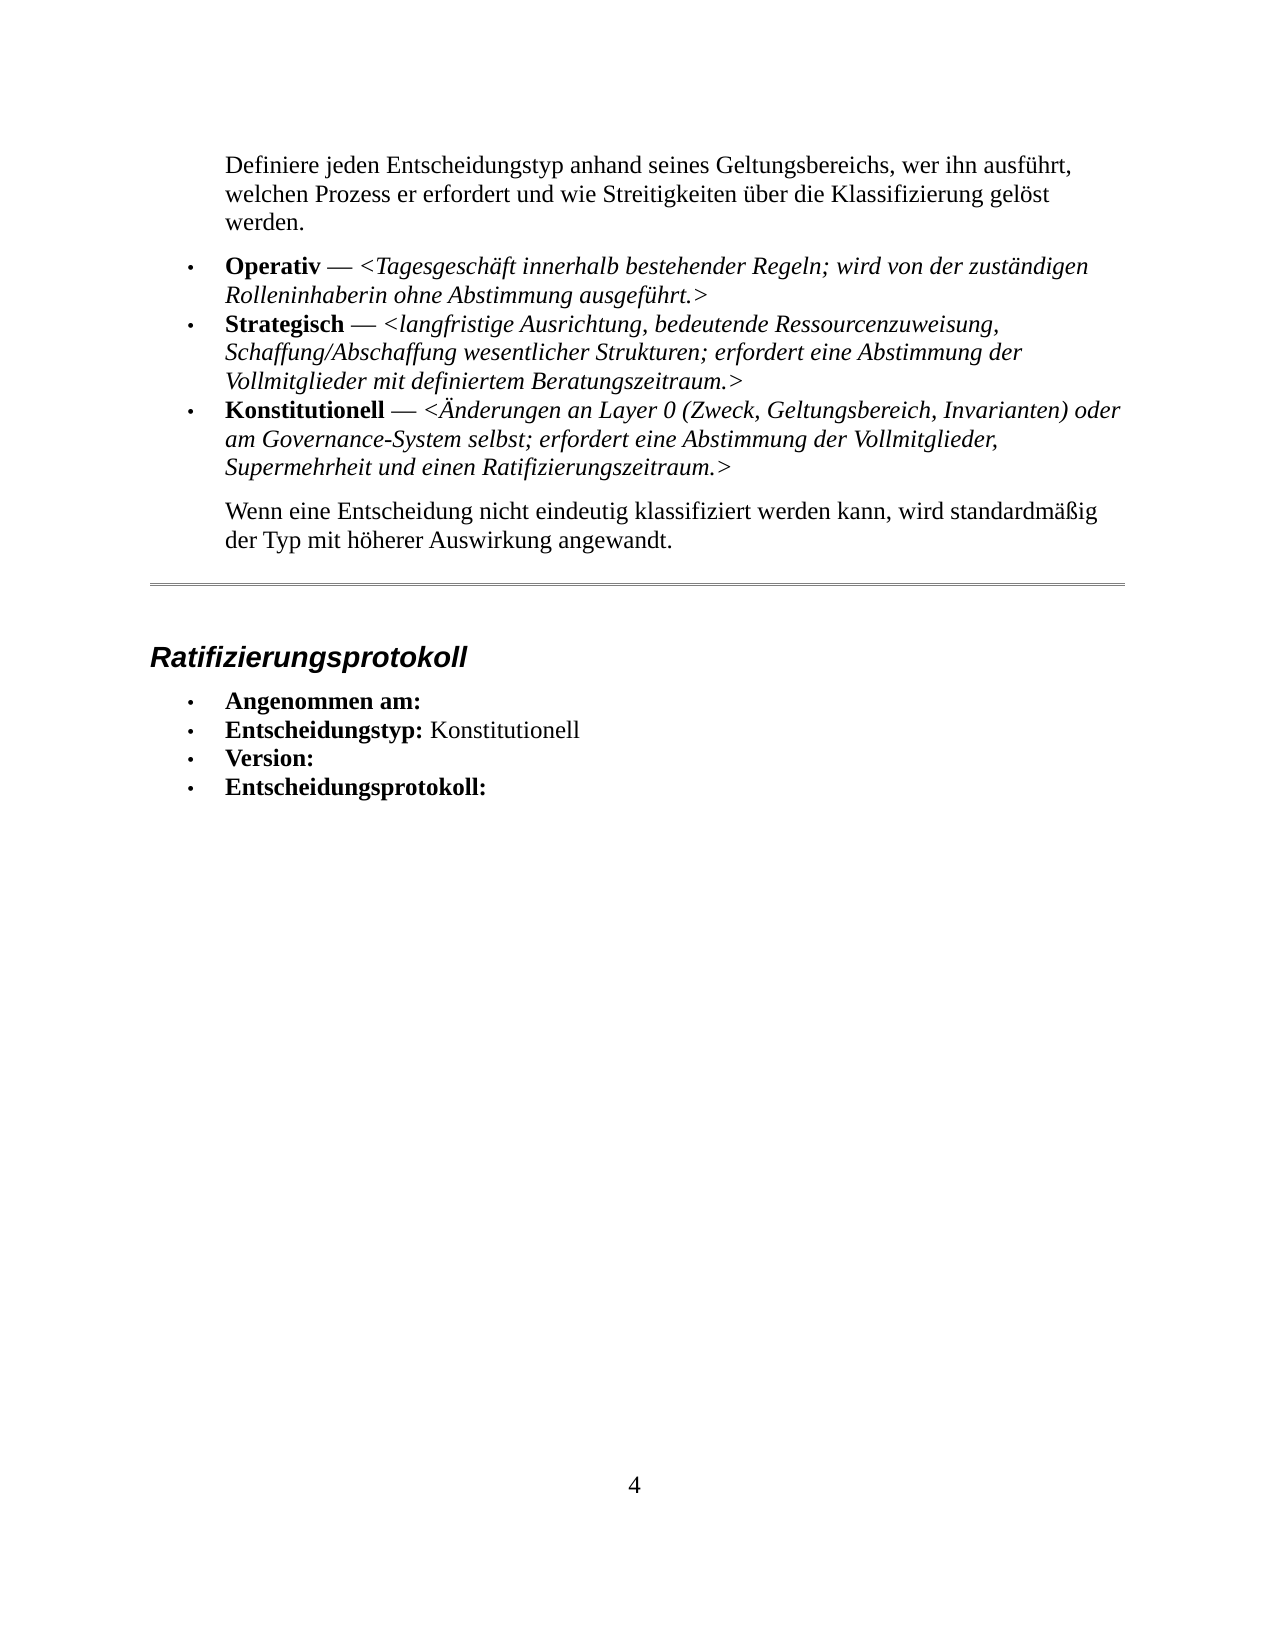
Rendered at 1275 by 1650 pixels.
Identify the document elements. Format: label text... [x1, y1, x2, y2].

list Version: [187, 743, 1125, 772]
subtitle Ratifizierungsprotokoll [150, 640, 1125, 673]
list Entscheidungstyp: Konstitutionell [187, 715, 1125, 743]
list Strategisch — <langfristige Ausrichtung, bedeutende Ressourcenzuweisung, Schaffung/Abschaffung wesentlicher Strukturen; erfordert eine Abstimmung der Vollmitglieder mit definiertem Beratungszeitraum.> [187, 309, 1125, 395]
text Definiere jeden Entscheidungstyp anhand seines Geltungsbereichs, wer ihn ausführt, welchen Prozess er erfordert und wie Streitigkeiten über die Klassifizierung gelöst werden. [225, 150, 1125, 236]
list Angenommen am: [187, 686, 1125, 715]
text Wenn eine Entscheidung nicht eindeutig klassifiziert werden kann, wird standardmäßig der Typ mit höherer Auswirkung angewandt. [225, 496, 1125, 554]
list Konstitutionell — <Änderungen an Layer 0 (Zweck, Geltungsbereich, Invarianten) oder am Governance-System selbst; erfordert eine Abstimmung der Vollmitglieder, Supermehrheit und einen Ratifizierungszeitraum.> [187, 395, 1125, 481]
list Entscheidungsprotokoll: [187, 772, 1125, 801]
list Operativ — <Tagesgeschäft innerhalb bestehender Regeln; wird von der zuständigen Rolleninhaberin ohne Abstimmung ausgeführt.> [187, 251, 1125, 309]
